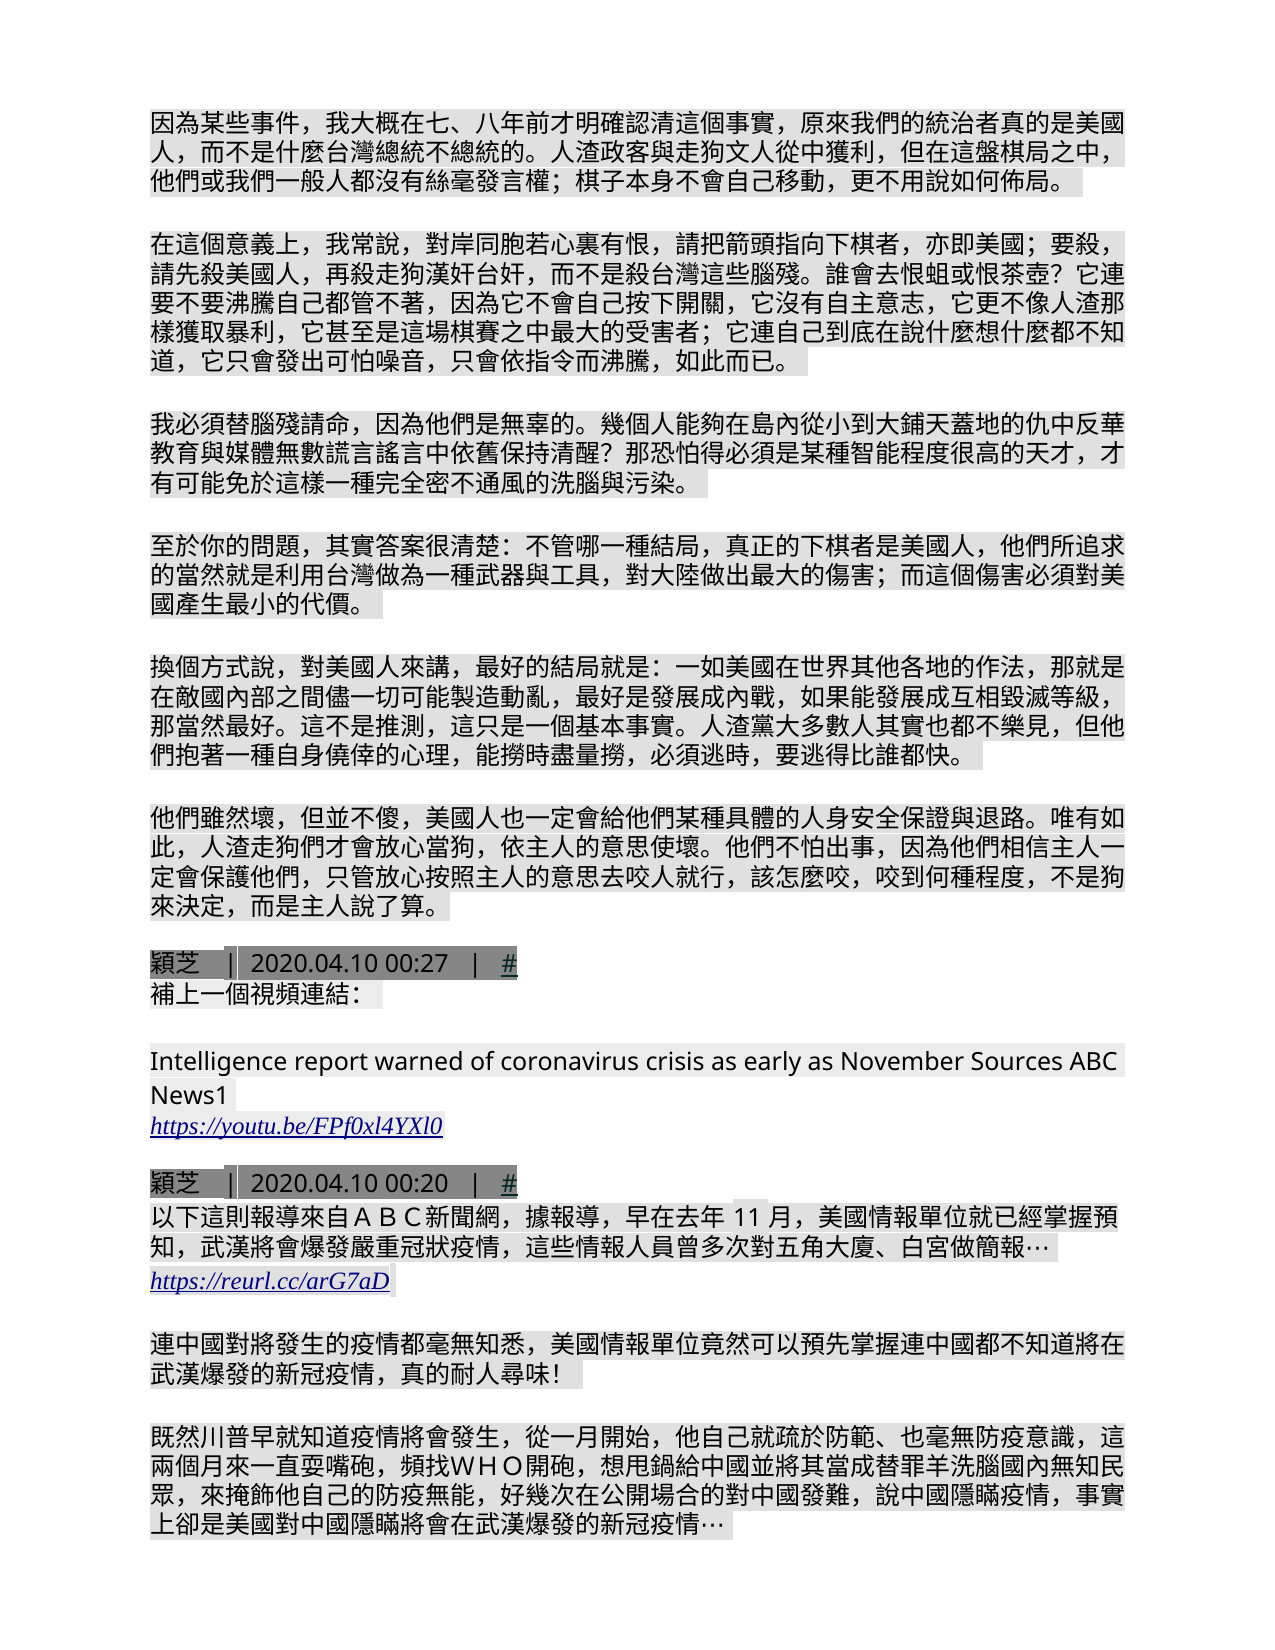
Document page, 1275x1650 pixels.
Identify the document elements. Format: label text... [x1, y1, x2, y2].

text 因為某些事件，我大概在七、八年前才明確認清這個事實，原來我們的統治者真的是美國人，而不是什麼台灣總統不總統的。人渣政客與走狗文人從中獲利，但在這盤棋局之中，他們或我們一般人都沒有絲毫發言權；棋子本身不會自己移動，更不用說如何佈局。 在這個意義上，我常說，對岸同胞若心裏有恨，請把箭頭指向下棋者，亦即美國；要殺，請先殺美國人，再殺走狗漢奸台奸，而不是殺台灣這些腦殘。誰會去恨蛆或恨茶壺？它連要不要沸騰自己都管不著，因為它不會自己按下開關，它沒有自主意志，它更不像人渣那樣獲取暴利，它甚至是這場棋賽之中最大的受害者；它連自己到底在說什麼想什麼都不知道，它只會發出可怕噪音，只會依指令而沸騰，如此而已。 我必須替腦殘請命，因為他們是無辜的。幾個人能夠在島內從小到大鋪天蓋地的仇中反華教育與媒體無數謊言謠言中依舊保持清醒？那恐怕得必須是某種智能程度很高的天才，才有可能免於這樣一種完全密不通風的洗腦與污染。 至於你的問題，其實答案很清楚：不管哪一種結局，真正的下棋者是美國人，他們所追求的當然就是利用台灣做為一種武器與工具，對大陸做出最大的傷害；而這個傷害必須對美國產生最小的代價。 換個方式說，對美國人來講，最好的結局就是：一如美國在世界其他各地的作法，那就是在敵國內部之間儘一切可能製造動亂，最好是發展成內戰，如果能發展成互相毀滅等級，那當然最好。這不是推測，這只是一個基本事實。人渣黨大多數人其實也都不樂見，但他們抱著一種自身僥倖的心理，能撈時盡量撈，必須逃時，要逃得比誰都快。 他們雖然壞，但並不傻，美國人也一定會給他們某種具體的人身安全保證與退路。唯有如此，人渣走狗們才會放心當狗，依主人的意思使壞。他們不怕出事，因為他們相信主人一定會保護他們，只管放心按照主人的意思去咬人就行，該怎麼咬，咬到何種程度，不是狗來決定，而是主人說了算。 [150, 75, 1125, 921]
text 穎芝 | 2020.04.10 00:27 | # [150, 946, 1125, 980]
text 補上一個視頻連結： Intelligence report warned of coronavirus crisis as early as November Sources ABC News1 https://youtu.be/FPf0xl4YXl0 [150, 980, 1125, 1140]
text 穎芝 | 2020.04.10 00:20 | # [150, 1165, 1125, 1199]
text 以下這則報導來自ＡＢＣ新聞網，據報導，早在去年 11 月，美國情報單位就已經掌握預知，武漢將會爆發嚴重冠狀疫情，這些情報人員曾多次對五角大廈、白宮做簡報⋯ https://reurl.cc/arG7aD 連中國對將發生的疫情都毫無知悉，美國情報單位竟然可以預先掌握連中國都不知道將在武漢爆發的新冠疫情，真的耐人尋味！ 既然川普早就知道疫情將會發生，從一月開始，他自己就疏於防範、也毫無防疫意識，這兩個月來一直耍嘴砲，頻找ＷＨＯ開砲，想甩鍋給中國並將其當成替罪羊洗腦國內無知民眾，來掩飾他自己的防疫無能，好幾次在公開場合的對中國發難，說中國隱瞞疫情，事實上卻是美國對中國隱瞞將會在武漢爆發的新冠疫情⋯ [150, 1199, 1125, 1574]
